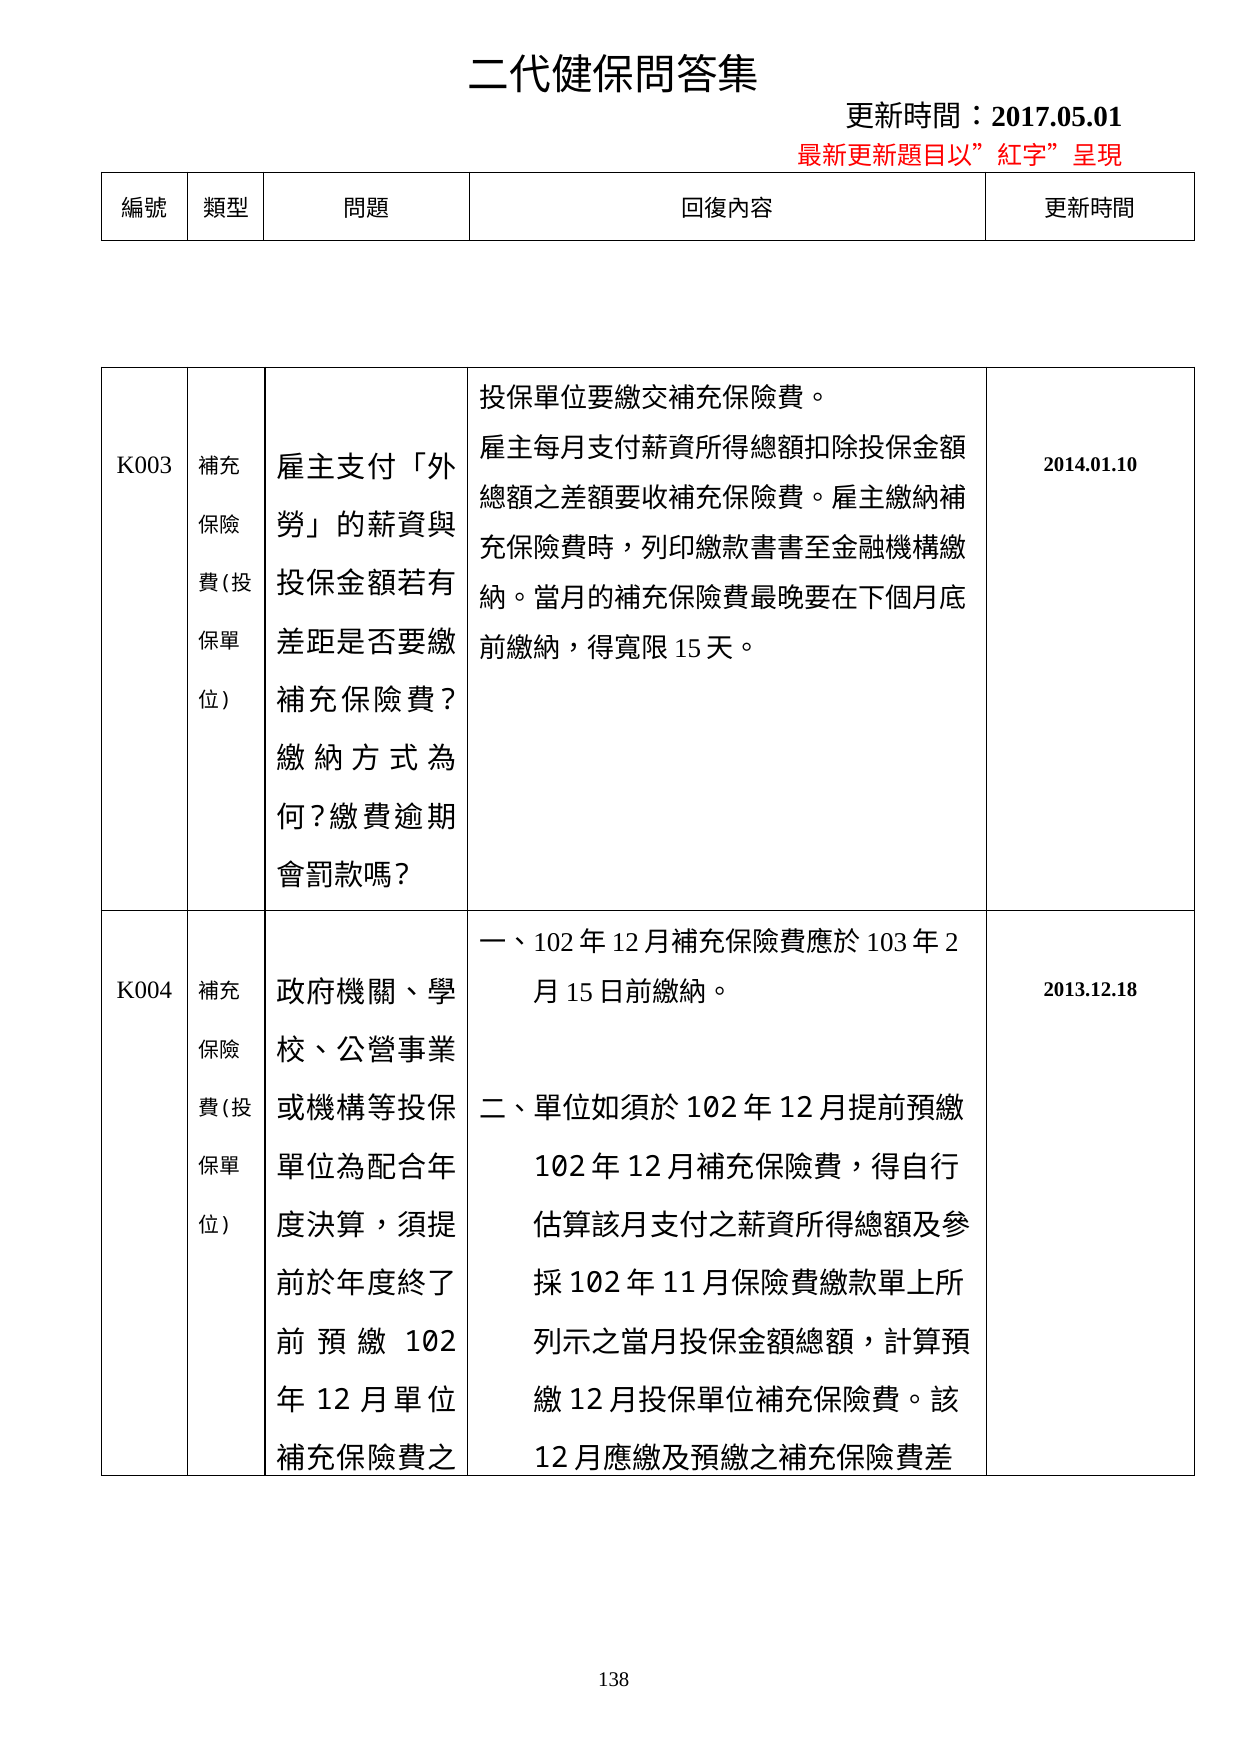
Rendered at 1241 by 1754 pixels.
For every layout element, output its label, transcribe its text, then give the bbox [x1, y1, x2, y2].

table_cell 2014.01.10 [987, 368, 1194, 910]
table_cell 投保單位要繳交補充保險費。 雇主每月支付薪資所得總額扣除投保金額總額之差額要收補充保險費。雇主繳納補充保險費時，列印繳款書書至金融機構繳納。當月的補充保險費最晚要在下個月底前繳納，得寬限15天。 [468, 368, 986, 910]
table_cell 補充保險費(投保單位) [188, 911, 264, 1475]
table_cell 雇主支付「外勞」的薪資與投保金額若有差距是否要繳補充保險費?繳納方式為何?繳費逾期會罰款嗎? [266, 368, 467, 910]
table_cell 補充保險費(投保單位) [188, 368, 264, 910]
table_cell K004 [102, 911, 187, 1475]
table_cell K003 [102, 368, 187, 910]
table_cell 政府機關、學校、公營事業或機構等投保單位為配合年度決算，須提前於年度終了前預繳102年12月單位補充保險費之 [266, 911, 467, 1475]
table_cell 2013.12.18 [987, 911, 1194, 1475]
table_cell 一、102年12月補充保險費應於103年2月15日前繳納。 二、單位如須於102年12月提前預繳102年12月補充保險費，得自行估算該月支付之薪資所得總額及參採102年11月保險費繳款單上所列示之當月投保金額總額，計算預繳12月投保單位補充保險費。該12月應繳及預繳之補充保險費差 [468, 911, 986, 1475]
